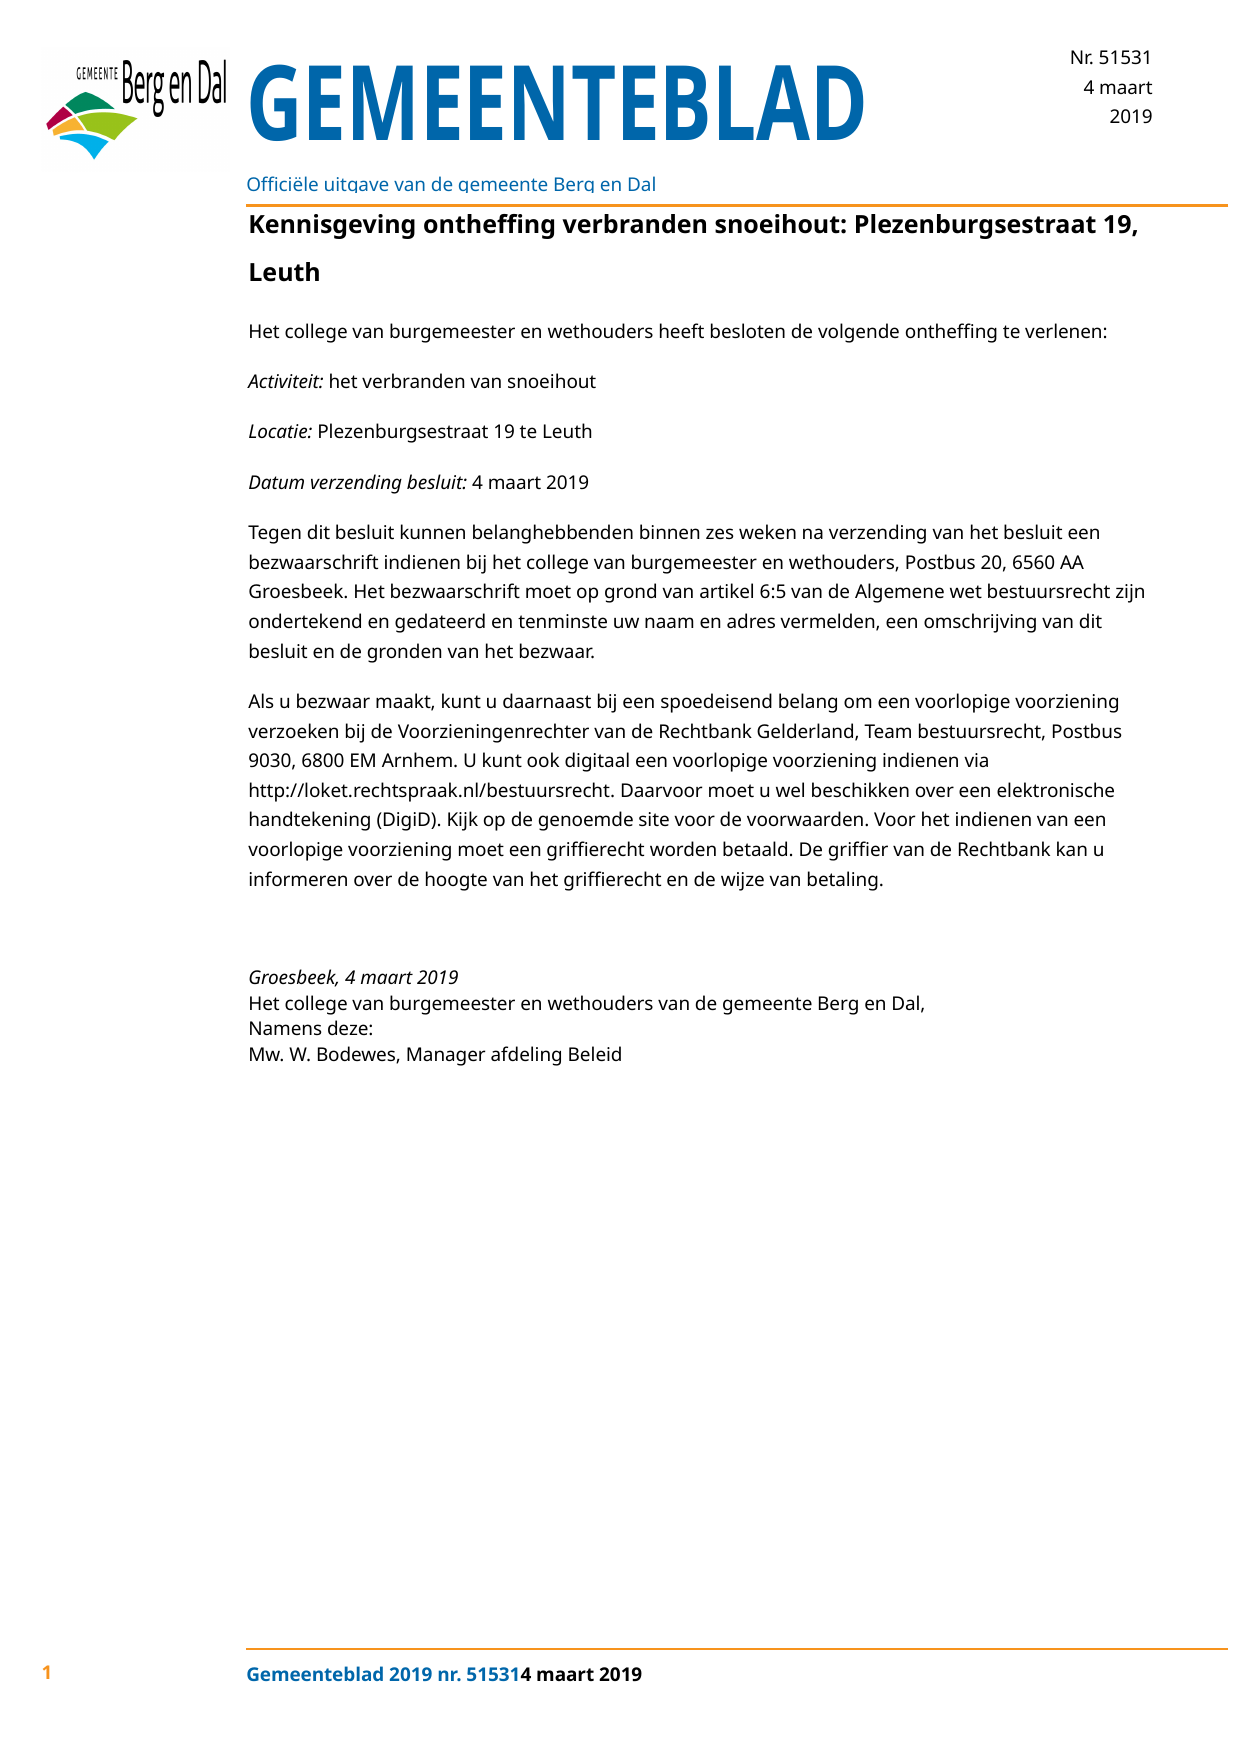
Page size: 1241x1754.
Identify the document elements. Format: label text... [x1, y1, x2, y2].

text Als u bezwaar maakt, kunt u daarnaast bij een spoedeisend belang om een voorlopige voorziening verzoeken bij de Voorzieningenrechter van de Rechtbank Gelderland, Team bestuursrecht, Postbus 9030, 6800 EM Arnhem. U kunt ook digitaal een voorlopige voorziening indienen via http://loket.rechtspraak.nl/bestuursrecht. Daarvoor moet u wel beschikken over een elektronische handtekening (DigiD). Kijk op de genoemde site voor de voorwaarden. Voor het indienen van een voorlopige voorziening moet een griffierecht worden betaald. De griffier van de Rechtbank kan u informeren over de hoogte van het griffierecht en de wijze van betaling. [248, 688, 1152, 892]
text Het college van burgemeester en wethouders heeft besloten de volgende ontheffing te verlenen: [248, 318, 1152, 344]
text Het college van burgemeester en wethouders van de gemeente Berg en Dal, [248, 990, 1152, 1016]
text Groesbeek, 4 maart 2019 [248, 964, 1152, 990]
text Locatie: Plezenburgsestraat 19 te Leuth [248, 419, 1152, 444]
picture [41, 47, 231, 172]
text Namens deze: [248, 1016, 1152, 1041]
text Datum verzending besluit: 4 maart 2019 [248, 469, 1152, 495]
text Tegen dit besluit kunnen belanghebbenden binnen zes weken na verzending van het besluit een bezwaarschrift indienen bij het college van burgemeester en wethouders, Postbus 20, 6560 AA Groesbeek. Het bezwaarschrift moet op grond van artikel 6:5 van de Algemene wet bestuursrecht zijn ondertekend en gedateerd en tenminste uw naam en adres vermelden, een omschrijving van dit besluit en de gronden van het bezwaar. [248, 519, 1152, 664]
text Kennisgeving ontheffing verbranden snoeihout: Plezenburgsestraat 19, Leuth [248, 207, 1152, 288]
text Activiteit: het verbranden van snoeihout [248, 368, 1152, 394]
text Mw. W. Bodewes, Manager afdeling Beleid [248, 1041, 1152, 1067]
